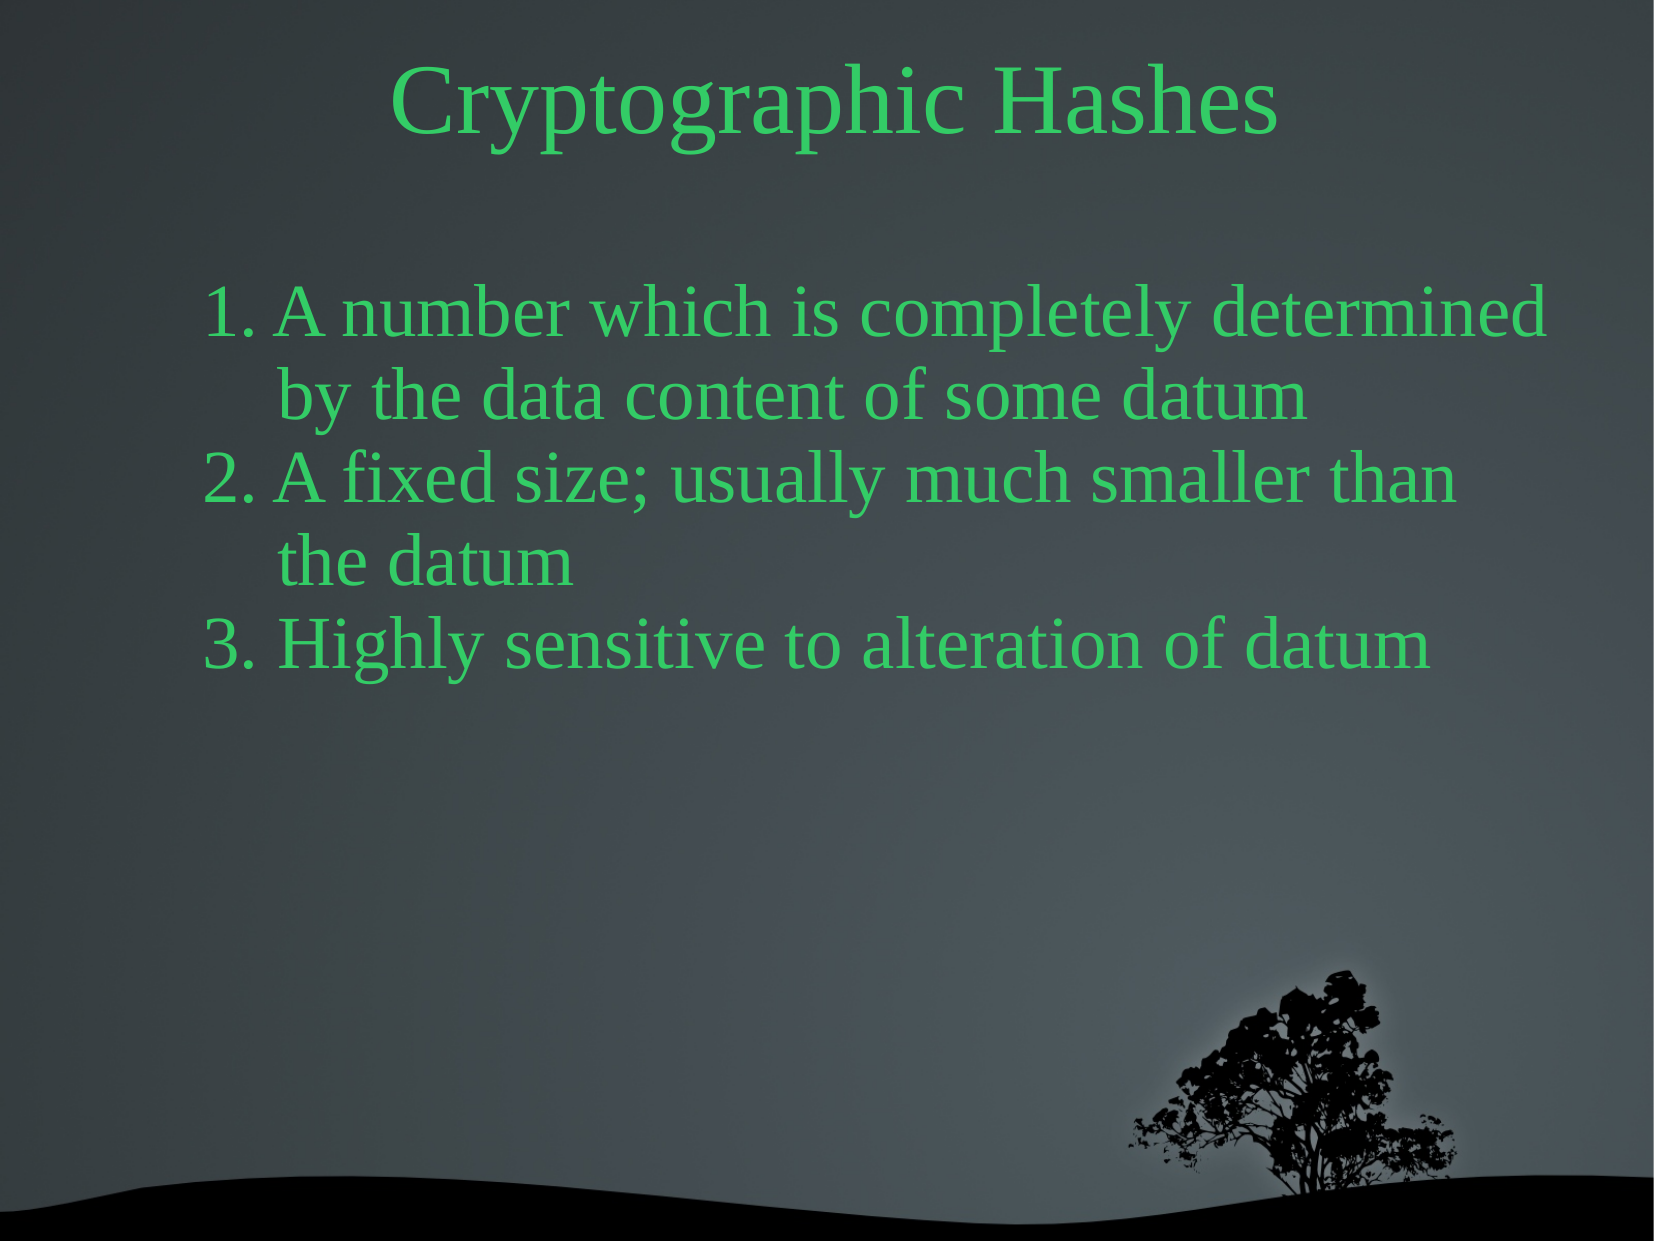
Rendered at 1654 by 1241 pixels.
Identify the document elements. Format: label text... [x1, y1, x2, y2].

text_box 1. A number which is completely determined by the data content of some datum 2. A fixed size; usually much smaller than the datum 3. Highly sensitive to alteration of datum [187, 262, 1566, 732]
text_box Cryptographic Hashes [375, 37, 1300, 174]
picture [0, 0, 1654, 1241]
